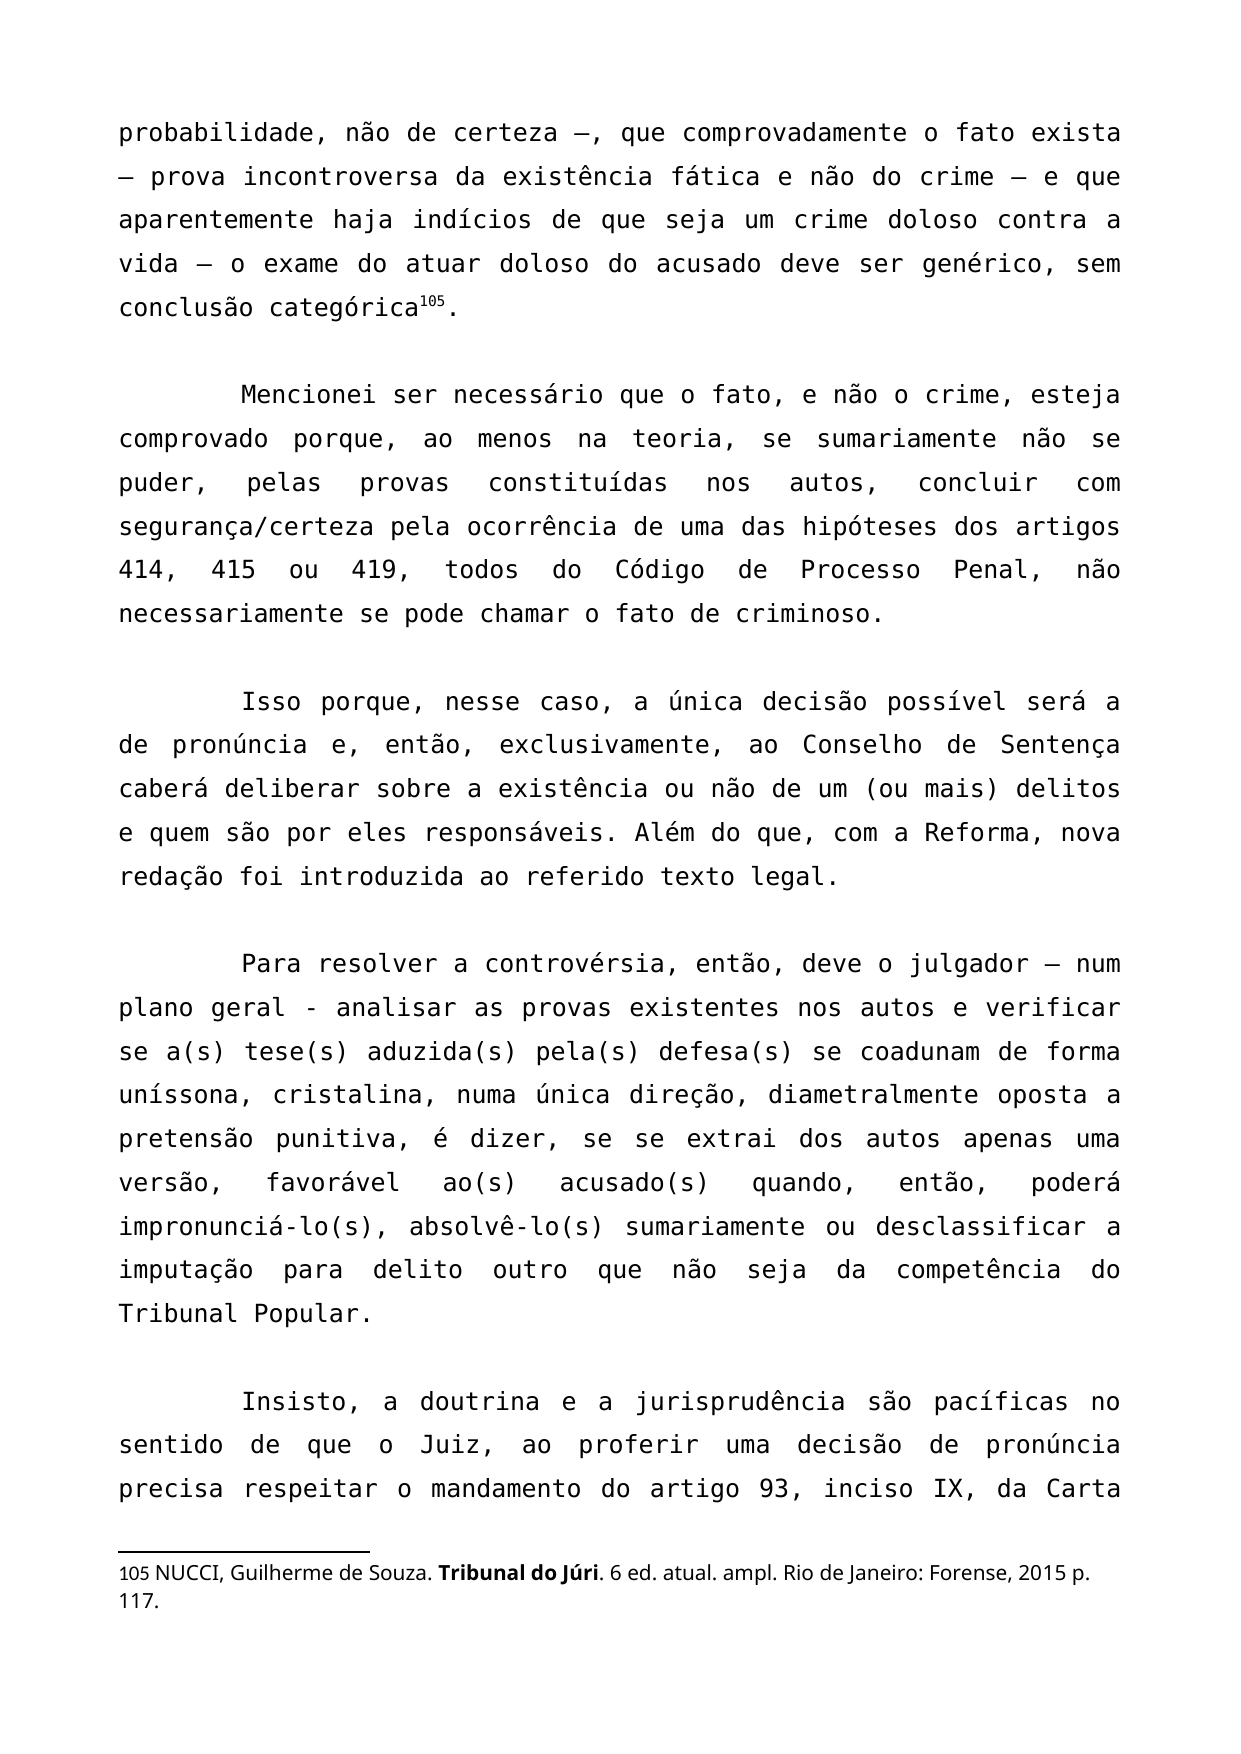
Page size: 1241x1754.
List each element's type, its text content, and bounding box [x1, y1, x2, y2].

text Insisto, a doutrina e a jurisprudência são pacíficas no sentido de que o Juiz, ao proferir uma decisão de pronúncia precisa respeitar o mandamento do artigo 93, inciso IX, da Carta [118, 1387, 1122, 1503]
text Para resolver a controvérsia, então, deve o julgador – num plano geral - analisar as provas existentes nos autos e verificar se a(s) tese(s) aduzida(s) pela(s) defesa(s) se coadunam de forma uníssona, cristalina, numa única direção, diametralmente oposta a pretensão punitiva, é dizer, se se extrai dos autos apenas uma versão, favorável ao(s) acusado(s) quando, então, poderá impronunciá-lo(s), absolvê-lo(s) sumariamente ou desclassificar a imputação para delito outro que não seja da competência do Tribunal Popular. [118, 949, 1122, 1328]
text Isso porque, nesse caso, a única decisão possível será a de pronúncia e, então, exclusivamente, ao Conselho de Sentença caberá deliberar sobre a existência ou não de um (ou mais) delitos e quem são por eles responsáveis. Além do que, com a Reforma, nova redação foi introduzida ao referido texto legal. [118, 687, 1122, 891]
text NUCCI, Guilherme de Souza. Tribunal do Júri. 6 ed. atual. ampl. Rio de Janeiro: Forense, 2015 p. 117. [118, 1558, 1122, 1615]
text probabilidade, não de certeza –, que comprovadamente o fato exista – prova incontroversa da existência fática e não do crime – e que aparentemente haja indícios de que seja um crime doloso contra a vida – o exame do atuar doloso do acusado deve ser genérico, sem conclusão categórica. [118, 118, 1122, 322]
text Mencionei ser necessário que o fato, e não o crime, esteja comprovado porque, ao menos na teoria, se sumariamente não se puder, pelas provas constituídas nos autos, concluir com segurança/certeza pela ocorrência de uma das hipóteses dos artigos 414, 415 ou 419, todos do Código de Processo Penal, não necessariamente se pode chamar o fato de criminoso. [118, 381, 1122, 628]
